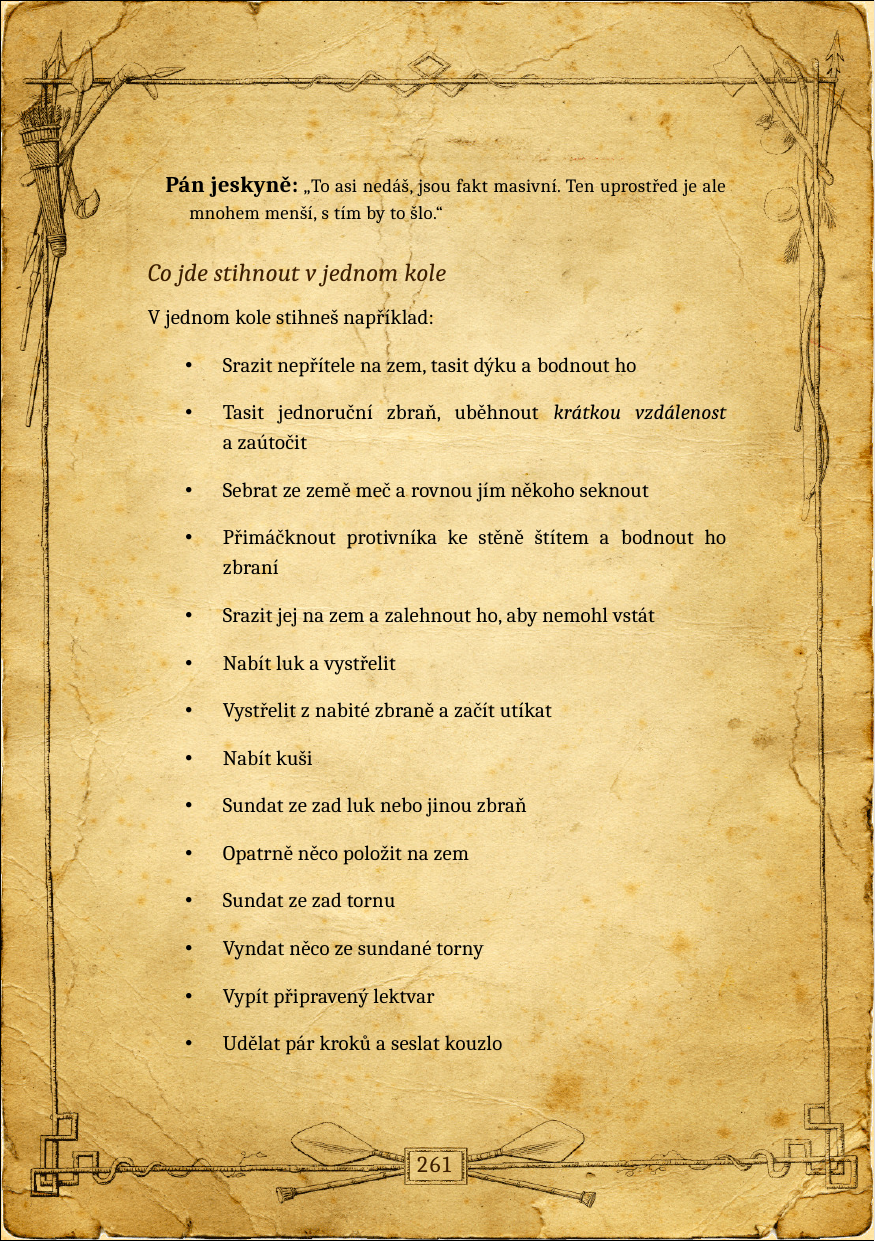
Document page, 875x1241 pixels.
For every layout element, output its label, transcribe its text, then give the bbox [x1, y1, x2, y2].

picture [1, 1, 874, 1240]
subtitle Co jde stihnout v⁠ jednom kole [148, 259, 726, 288]
list Vystřelit z⁠ nabité zbraně a⁠ začít utíkat [185, 699, 726, 723]
list Nabít kuši [185, 746, 726, 770]
list Tasit jednoruční zbraň, uběhnout krátkou vzdálenost a⁠ zaútočit [185, 401, 726, 455]
list Sundat ze zad tornu [185, 889, 726, 913]
list Opatrně něco položit na zem [185, 842, 726, 866]
list Nabít luk a⁠ vystřelit [185, 651, 726, 675]
list Srazit nepřítele na zem, tasit dýku a⁠ bodnout ho [185, 353, 726, 377]
list Vyndat něco ze sundané torny [185, 937, 726, 961]
text Pán jeskyně: „To asi nedáš, jsou fakt masivní. Ten uprostřed je ale mnohem menší, s⁠ tím by to šlo.“ [165, 172, 726, 224]
text V⁠ jednom kole stihneš například: [148, 306, 726, 330]
list Přimáčknout protivníka ke stěně štítem a⁠ bodnout ho zbraní [185, 526, 726, 580]
list Sundat ze zad luk nebo jinou zbraň [185, 794, 726, 818]
list Srazit jej na zem a⁠ zalehnout ho, aby nemohl vstát [185, 603, 726, 627]
list Sebrat ze země meč a⁠ rovnou jím někoho seknout [185, 478, 726, 502]
list Udělat pár kroků a⁠ seslat kouzlo [185, 1032, 726, 1056]
list Vypít připravený lektvar [185, 984, 726, 1008]
